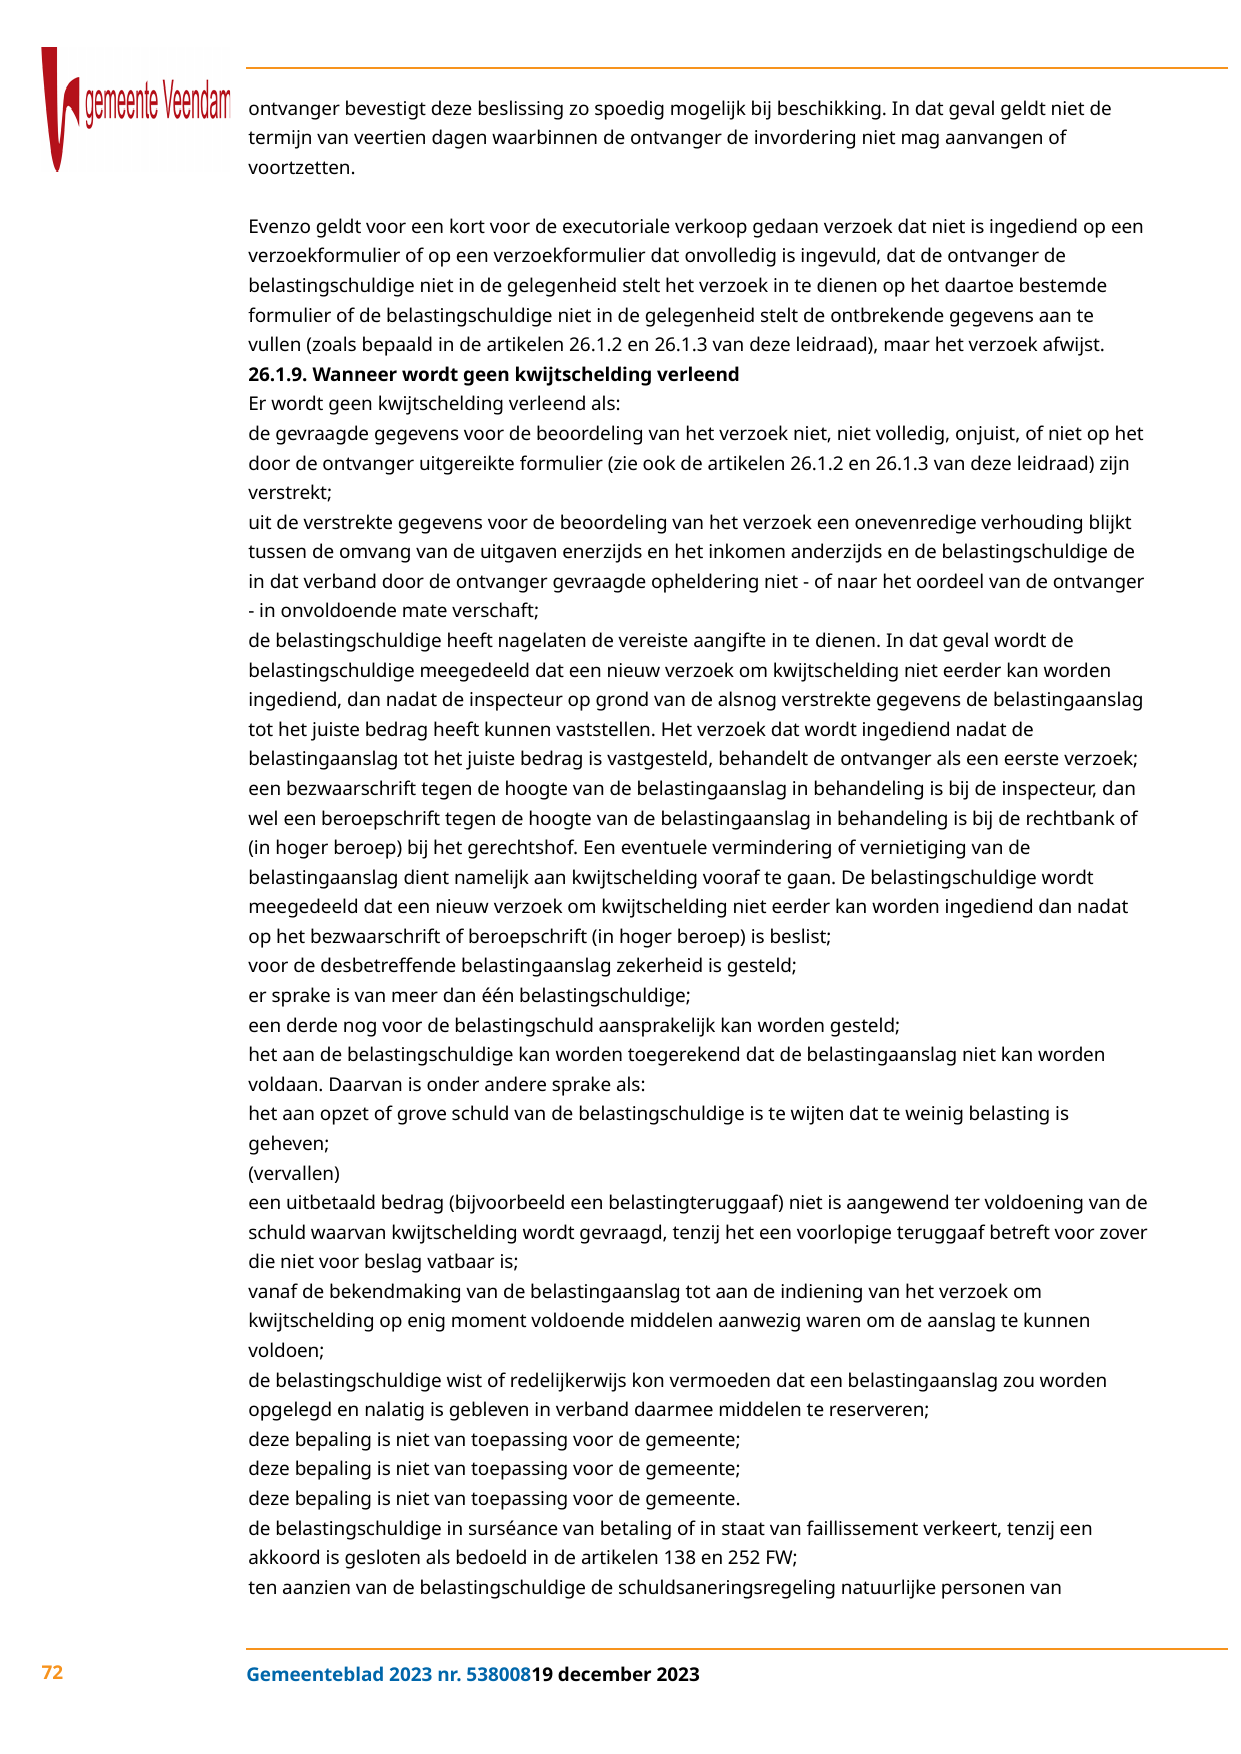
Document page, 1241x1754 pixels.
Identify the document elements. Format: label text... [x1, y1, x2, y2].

text ten aanzien van de belastingschuldige de schuldsaneringsregeling natuurlijke personen van [248, 1574, 1152, 1600]
picture [41, 47, 231, 172]
text vanaf de bekendmaking van de belastingaanslag tot aan de indiening van het verzoek om kwijtschelding op enig moment voldoende middelen aanwezig waren om de aanslag te kunnen voldoen; [248, 1278, 1152, 1363]
text een uitbetaald bedrag (bijvoorbeeld een belastingteruggaaf) niet is aangewend ter voldoening van de schuld waarvan kwijtschelding wordt gevraagd, tenzij het een voorlopige teruggaaf betreft voor zover die niet voor beslag vatbaar is; [248, 1189, 1152, 1274]
text de belastingschuldige in surséance van betaling of in staat van faillissement verkeert, tenzij een akkoord is gesloten als bedoeld in de artikelen 138 en 252 FW; [248, 1515, 1152, 1570]
text het aan de belastingschuldige kan worden toegerekend dat de belastingaanslag niet kan worden voldaan. Daarvan is onder andere sprake als: [248, 1041, 1152, 1097]
text (vervallen) [248, 1160, 1152, 1186]
text deze bepaling is niet van toepassing voor de gemeente. [248, 1485, 1152, 1511]
text de gevraagde gegevens voor de beoordeling van het verzoek niet, niet volledig, onjuist, of niet op het door de ontvanger uitgereikte formulier (zie ook de artikelen 26.1.2 en 26.1.3 van deze leidraad) zijn verstrekt; [248, 420, 1152, 505]
text ontvanger bevestigt deze beslissing zo spoedig mogelijk bij beschikking. In dat geval geldt niet de termijn van veertien dagen waarbinnen de ontvanger de invordering niet mag aanvangen of voortzetten. [248, 95, 1152, 180]
text een bezwaarschrift tegen de hoogte van de belastingaanslag in behandeling is bij de inspecteur, dan wel een beroepschrift tegen de hoogte van de belastingaanslag in behandeling is bij de rechtbank of (in hoger beroep) bij het gerechtshof. Een eventuele vermindering of vernietiging van de belastingaanslag dient namelijk aan kwijtschelding vooraf te gaan. De belastingschuldige wordt meegedeeld dat een nieuw verzoek om kwijtschelding niet eerder kan worden ingediend dan nadat op het bezwaarschrift of beroepschrift (in hoger beroep) is beslist; [248, 775, 1152, 949]
text er sprake is van meer dan één belastingschuldige; [248, 982, 1152, 1008]
text een derde nog voor de belastingschuld aansprakelijk kan worden gesteld; [248, 1012, 1152, 1038]
text de belastingschuldige wist of redelijkerwijs kon vermoeden dat een belastingaanslag zou worden opgelegd en nalatig is gebleven in verband daarmee middelen te reserveren; [248, 1367, 1152, 1422]
text de belastingschuldige heeft nagelaten de vereiste aangifte in te dienen. In dat geval wordt de belastingschuldige meegedeeld dat een nieuw verzoek om kwijtschelding niet eerder kan worden ingediend, dan nadat de inspecteur op grond van de alsnog verstrekte gegevens de belastingaanslag tot het juiste bedrag heeft kunnen vaststellen. Het verzoek dat wordt ingediend nadat de belastingaanslag tot het juiste bedrag is vastgesteld, behandelt de ontvanger als een eerste verzoek; [248, 627, 1152, 771]
text 26.1.9. Wanneer wordt geen kwijtschelding verleend [248, 361, 1152, 387]
text deze bepaling is niet van toepassing voor de gemeente; [248, 1426, 1152, 1452]
text Er wordt geen kwijtschelding verleend als: [248, 391, 1152, 416]
text uit de verstrekte gegevens voor de beoordeling van het verzoek een onevenredige verhouding blijkt tussen de omvang van de uitgaven enerzijds en het inkomen anderzijds en de belastingschuldige de in dat verband door de ontvanger gevraagde opheldering niet - of naar het oordeel van de ontvanger - in onvoldoende mate verschaft; [248, 509, 1152, 623]
text voor de desbetreffende belastingaanslag zekerheid is gesteld; [248, 953, 1152, 978]
text deze bepaling is niet van toepassing voor de gemeente; [248, 1456, 1152, 1481]
text het aan opzet of grove schuld van de belastingschuldige is te wijten dat te weinig belasting is geheven; [248, 1101, 1152, 1156]
text Evenzo geldt voor een kort voor de executoriale verkoop gedaan verzoek dat niet is ingediend op een verzoekformulier of op een verzoekformulier dat onvolledig is ingevuld, dat de ontvanger de belastingschuldige niet in de gelegenheid stelt het verzoek in te dienen op het daartoe bestemde formulier of de belastingschuldige niet in de gelegenheid stelt de ontbrekende gegevens aan te vullen (zoals bepaald in de artikelen 26.1.2 en 26.1.3 van deze leidraad), maar het verzoek afwijst. [248, 213, 1152, 357]
